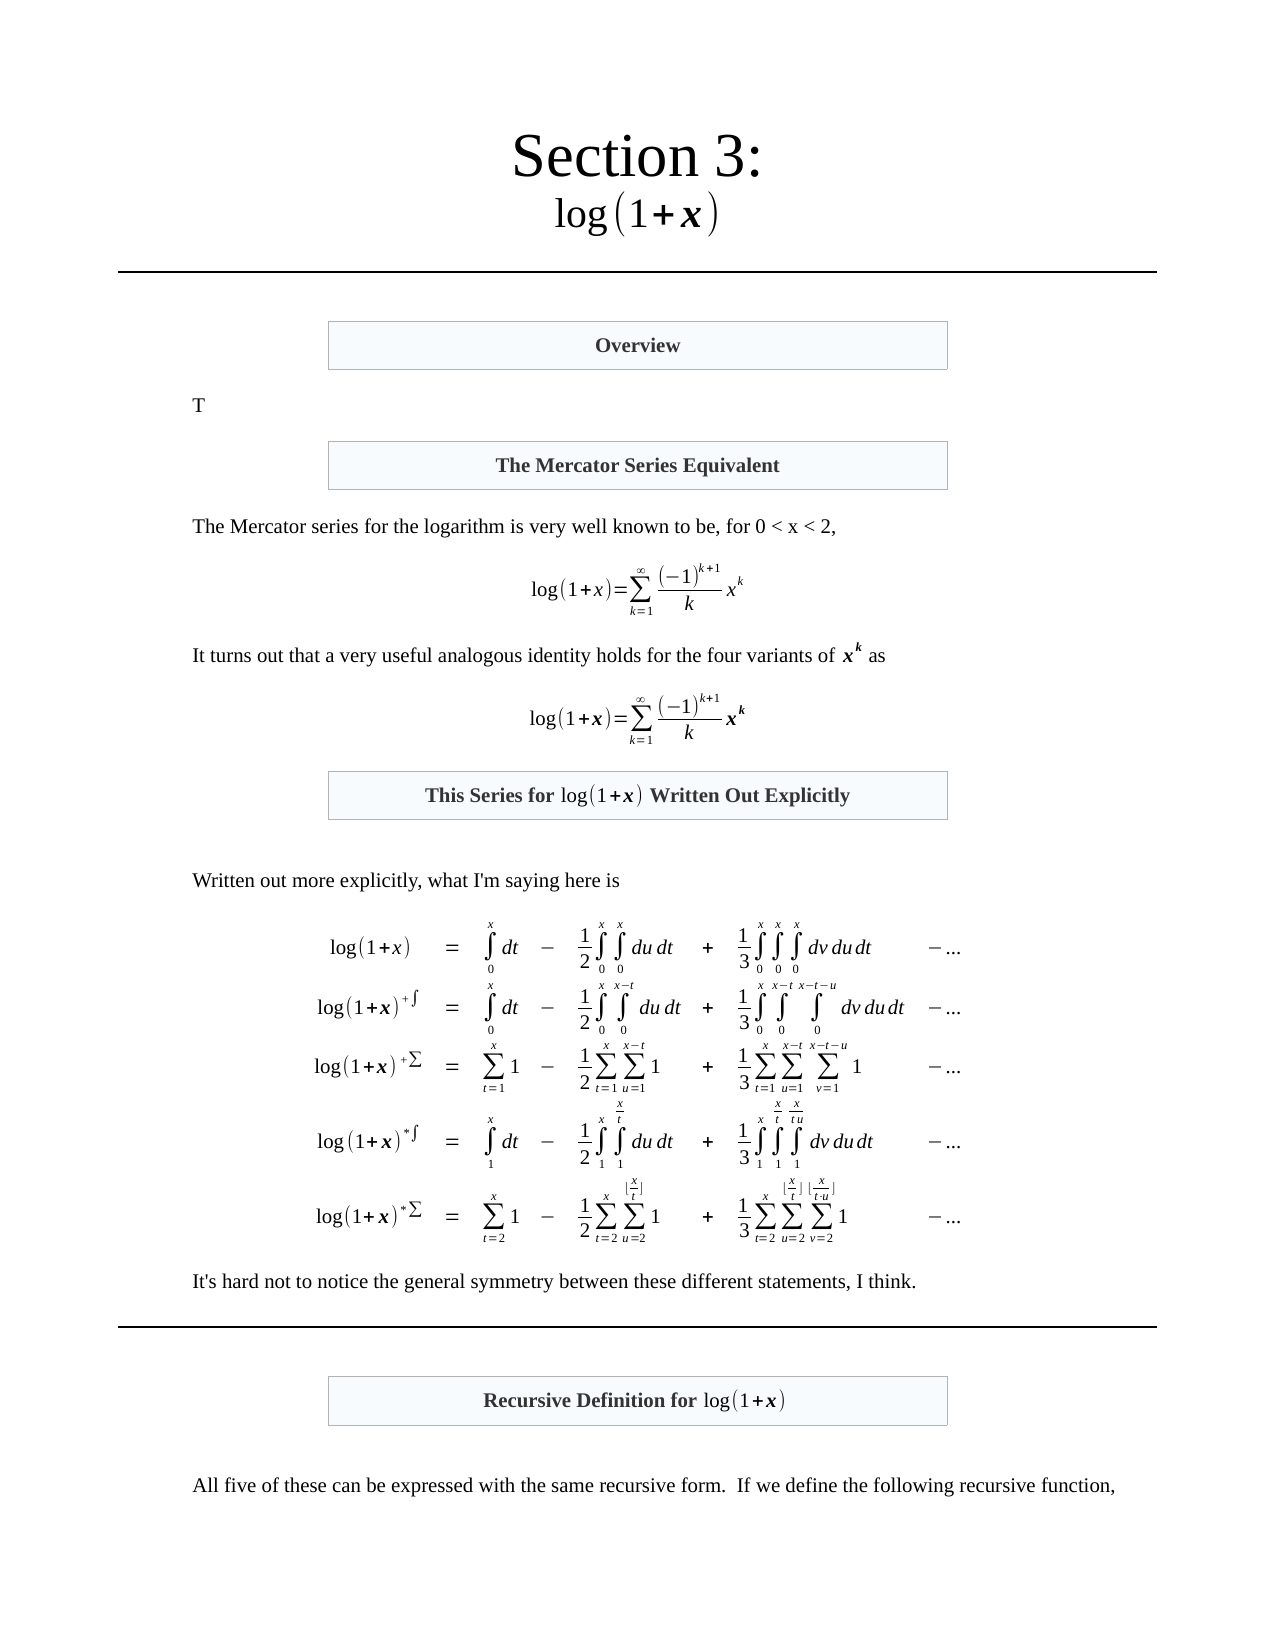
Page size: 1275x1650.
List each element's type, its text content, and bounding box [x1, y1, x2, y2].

text The Mercator series for the logarithm is very well known to be, for 0 < x < 2, [118, 513, 1157, 538]
text Written out more explicitly, what I'm saying here is [118, 868, 1157, 892]
text Overview [329, 322, 947, 369]
text T [118, 393, 1157, 417]
text The Mercator Series Equivalent [329, 442, 947, 489]
text Section 3: [118, 118, 1157, 190]
text This Series forWritten Out Explicitly [329, 772, 947, 819]
text All five of these can be expressed with the same recursive form. If we define the following recursive function, [118, 1473, 1157, 1497]
text It turns out that a very useful analogous identity holds for the four variants ofas [118, 641, 1157, 667]
text It's hard not to notice the general symmetry between these different statements, I think. [118, 1269, 1157, 1293]
text Recursive Definition for [329, 1377, 947, 1425]
